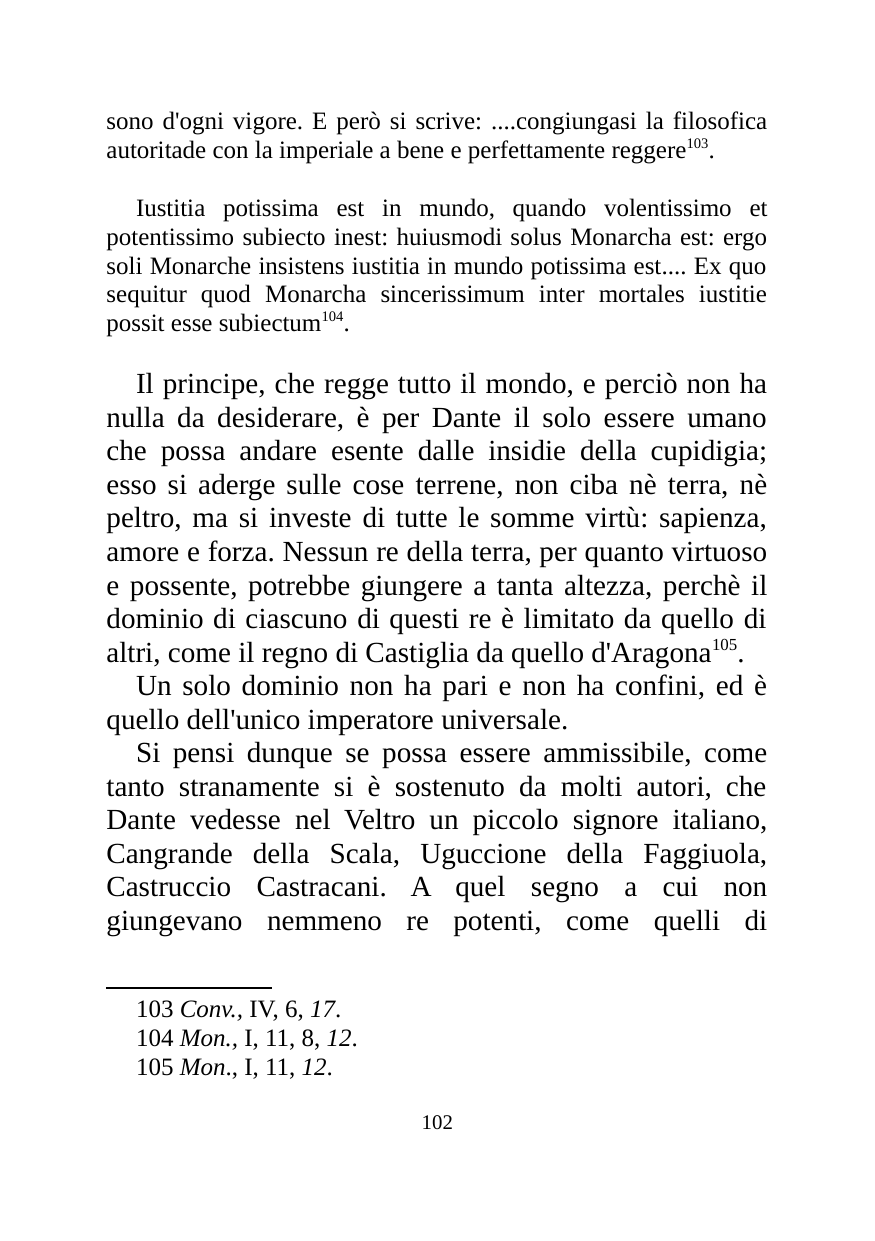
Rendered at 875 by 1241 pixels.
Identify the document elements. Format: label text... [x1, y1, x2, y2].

text Mon., I, 11, 8, 12. [106, 1023, 768, 1052]
text Si pensi dunque se possa essere ammissibile, come tanto stranamente si è sostenuto da molti autori, che Dante vedesse nel Veltro un piccolo signore italiano, Cangrande della Scala, Uguccione della Faggiuola, Castruccio Castracani. A quel segno a cui non giungevano nemmeno re potenti, come quelli di [106, 735, 768, 937]
text sono d'ogni vigore. E però si scrive: ....congiungasi la filosofica autoritade con la imperiale a bene e perfettamente reggere. [106, 106, 768, 164]
text Il principe, che regge tutto il mondo, e perciò non ha nulla da desiderare, è per Dante il solo essere umano che possa andare esente dalle insidie della cupidigia; esso si aderge sulle cose terrene, non ciba nè terra, nè peltro, ma si investe di tutte le somme virtù: sapienza, amore e forza. Nessun re della terra, per quanto virtuoso e possente, potrebbe giungere a tanta altezza, perchè il dominio di ciascuno di questi re è limitato da quello di altri, come il regno di Castiglia da quello d'Aragona. [106, 366, 768, 668]
text Un solo dominio non ha pari e non ha confini, ed è quello dell'unico imperatore universale. [106, 668, 768, 735]
text Mon., I, 11, 12. [106, 1052, 768, 1080]
text Iustitia potissima est in mundo, quando volentissimo et potentissimo subiecto inest: huiusmodi solus Monarcha est: ergo soli Monarche insistens iustitia in mundo potissima est.... Ex quo sequitur quod Monarcha sincerissimum inter mortales iustitie possit esse subiectum. [106, 193, 768, 337]
text Conv., IV, 6, 17. [106, 994, 768, 1023]
